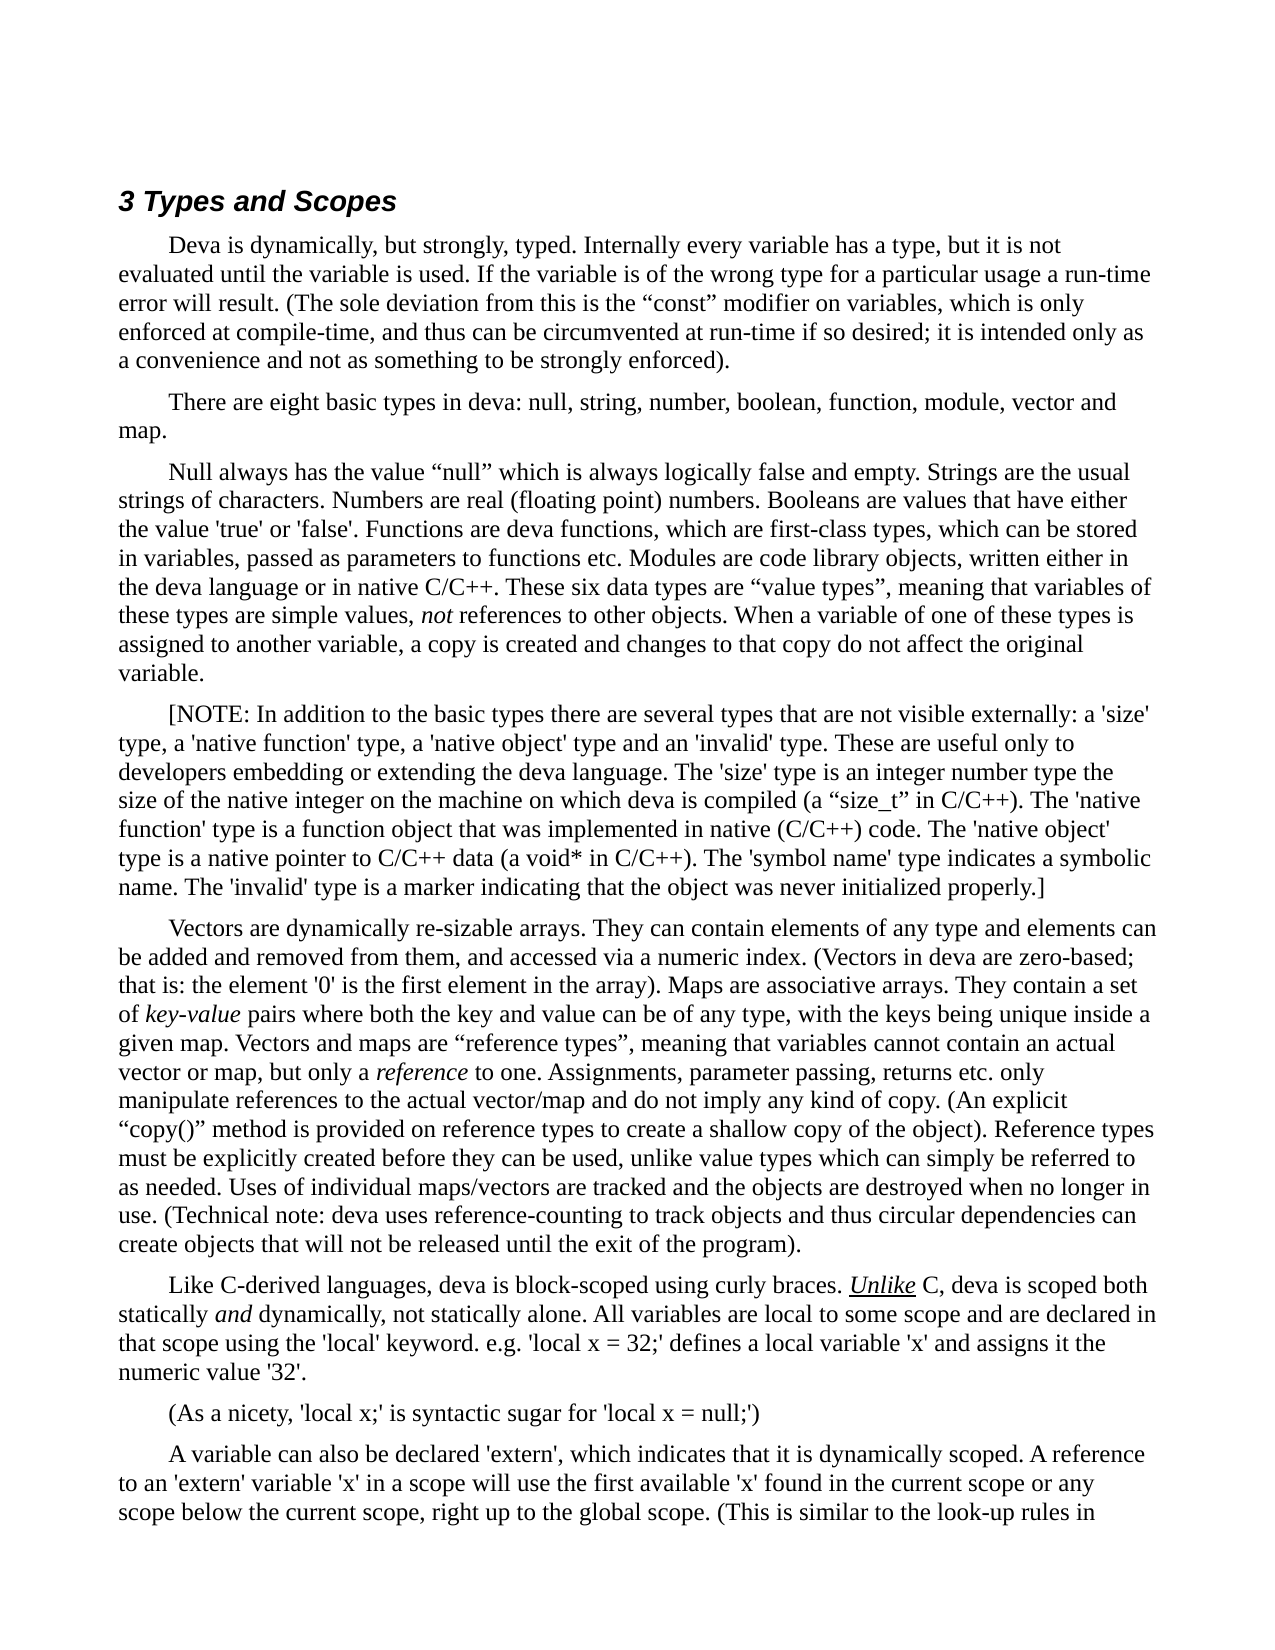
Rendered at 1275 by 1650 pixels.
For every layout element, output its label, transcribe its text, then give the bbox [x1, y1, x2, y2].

text Deva is dynamically, but strongly, typed. Internally every variable has a type, but it is not evaluated until the variable is used. If the variable is of the wrong type for a particular usage a run-time error will result. (The sole deviation from this is the “const” modifier on variables, which is only enforced at compile-time, and thus can be circumvented at run-time if so desired; it is intended only as a convenience and not as something to be strongly enforced). [118, 230, 1157, 374]
subtitle 3 Types and Scopes [118, 184, 1157, 218]
text There are eight basic types in deva: null, string, number, boolean, function, module, vector and map. [118, 387, 1157, 444]
text Vectors are dynamically re-sizable arrays. They can contain elements of any type and elements can be added and removed from them, and accessed via a numeric index. (Vectors in deva are zero-based; that is: the element '0' is the first element in the array). Maps are associative arrays. They contain a set of key-value pairs where both the key and value can be of any type, with the keys being unique inside a given map. Vectors and maps are “reference types”, meaning that variables cannot contain an actual vector or map, but only a reference to one. Assignments, parameter passing, returns etc. only manipulate references to the actual vector/map and do not imply any kind of copy. (An explicit “copy()” method is provided on reference types to create a shallow copy of the object). Reference types must be explicitly created before they can be used, unlike value types which can simply be referred to as needed. Uses of individual maps/vectors are tracked and the objects are destroyed when no longer in use. (Technical note: deva uses reference-counting to track objects and thus circular dependencies can create objects that will not be released until the exit of the program). [118, 913, 1157, 1258]
text Like C-derived languages, deva is block-scoped using curly braces. Unlike C, deva is scoped both statically and dynamically, not statically alone. All variables are local to some scope and are declared in that scope using the 'local' keyword. e.g. 'local x = 32;' defines a local variable 'x' and assigns it the numeric value '32'. [118, 1270, 1157, 1385]
text (As a nicety, 'local x;' is syntactic sugar for 'local x = null;') [118, 1398, 1157, 1427]
text Null always has the value “null” which is always logically false and empty. Strings are the usual strings of characters. Numbers are real (floating point) numbers. Booleans are values that have either the value 'true' or 'false'. Functions are deva functions, which are first-class types, which can be stored in variables, passed as parameters to functions etc. Modules are code library objects, written either in the deva language or in native C/C++. These six data types are “value types”, meaning that variables of these types are simple values, not references to other objects. When a variable of one of these types is assigned to another variable, a copy is created and changes to that copy do not affect the original variable. [118, 457, 1157, 687]
text A variable can also be declared 'extern', which indicates that it is dynamically scoped. A reference to an 'extern' variable 'x' in a scope will use the first available 'x' found in the current scope or any scope below the current scope, right up to the global scope. (This is similar to the look-up rules in [118, 1439, 1157, 1525]
text [NOTE: In addition to the basic types there are several types that are not visible externally: a 'size' type, a 'native function' type, a 'native object' type and an 'invalid' type. These are useful only to developers embedding or extending the deva language. The 'size' type is an integer number type the size of the native integer on the machine on which deva is compiled (a “size_t” in C/C++). The 'native function' type is a function object that was implemented in native (C/C++) code. The 'native object' type is a native pointer to C/C++ data (a void* in C/C++). The 'symbol name' type indicates a symbolic name. The 'invalid' type is a marker indicating that the object was never initialized properly.] [118, 699, 1157, 900]
